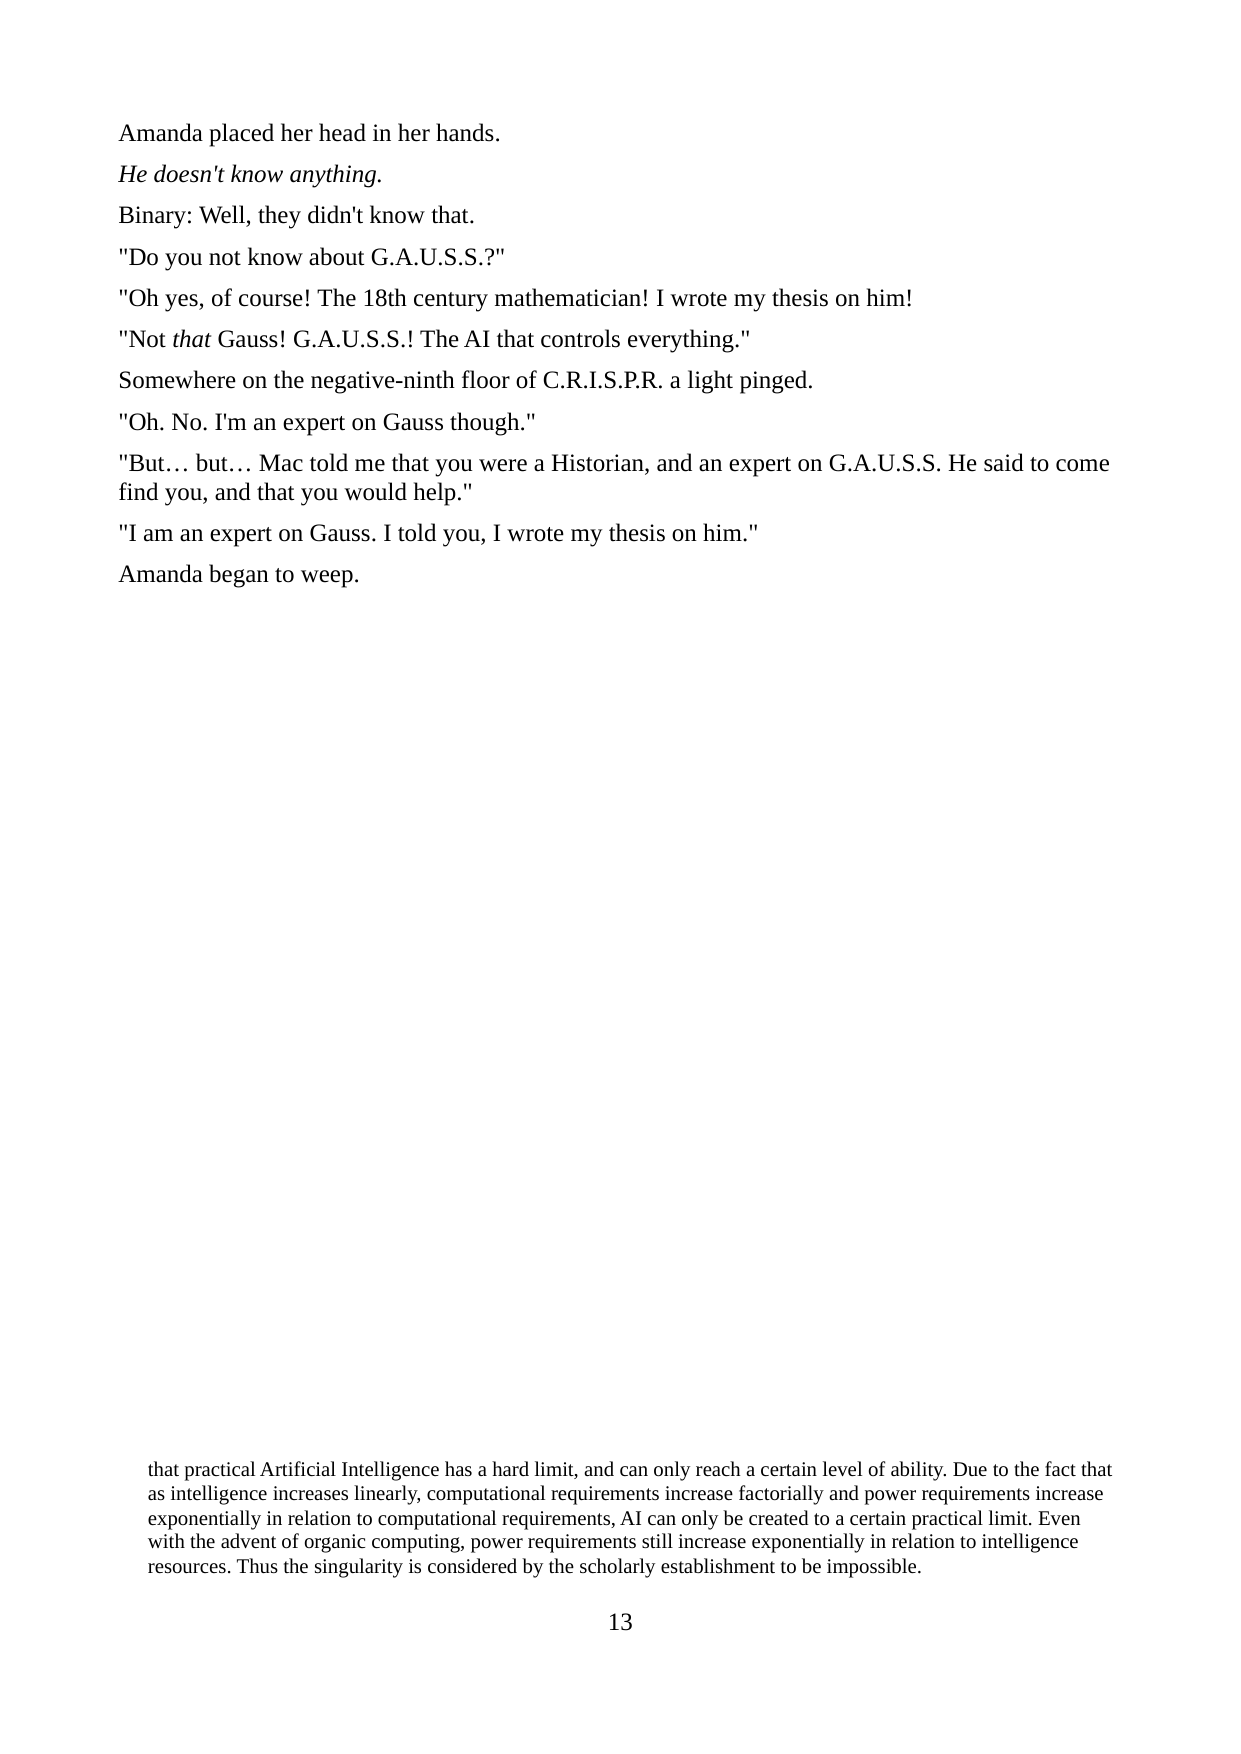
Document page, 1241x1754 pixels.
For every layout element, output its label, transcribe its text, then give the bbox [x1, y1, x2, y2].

text He doesn't know anything. [118, 159, 1122, 188]
text Amanda placed her head in her hands. [118, 118, 1122, 147]
text "Not that Gauss! G.A.U.S.S.! The AI that controls everything." [118, 324, 1122, 353]
text "Do you not know about G.A.U.S.S.?" [118, 242, 1122, 271]
text "Oh yes, of course! The 18th century mathematician! I wrote my thesis on him! [118, 283, 1122, 312]
text Somewhere on the negative-ninth floor of C.R.I.S.P.R. a light pinged. [118, 366, 1122, 394]
text "I am an expert on Gauss. I told you, I wrote my thesis on him." [118, 518, 1122, 547]
text "But… but… Mac told me that you were a Historian, and an expert on G.A.U.S.S. He said to come find you, and that you would help." [118, 448, 1122, 506]
text that practical Artificial Intelligence has a hard limit, and can only reach a certain level of ability. Due to the fact that as intelligence increases linearly, computational requirements increase factorially and power requirements increase exponentially in relation to computational requirements, AI can only be created to a certain practical limit. Even with the advent of organic computing, power requirements still increase exponentially in relation to intelligence resources. Thus the singularity is considered by the scholarly establishment to be impossible. [118, 1457, 1122, 1578]
text Amanda began to weep. [118, 559, 1122, 588]
text Binary: Well, they didn't know that. [118, 201, 1122, 229]
text "Oh. No. I'm an expert on Gauss though." [118, 407, 1122, 436]
